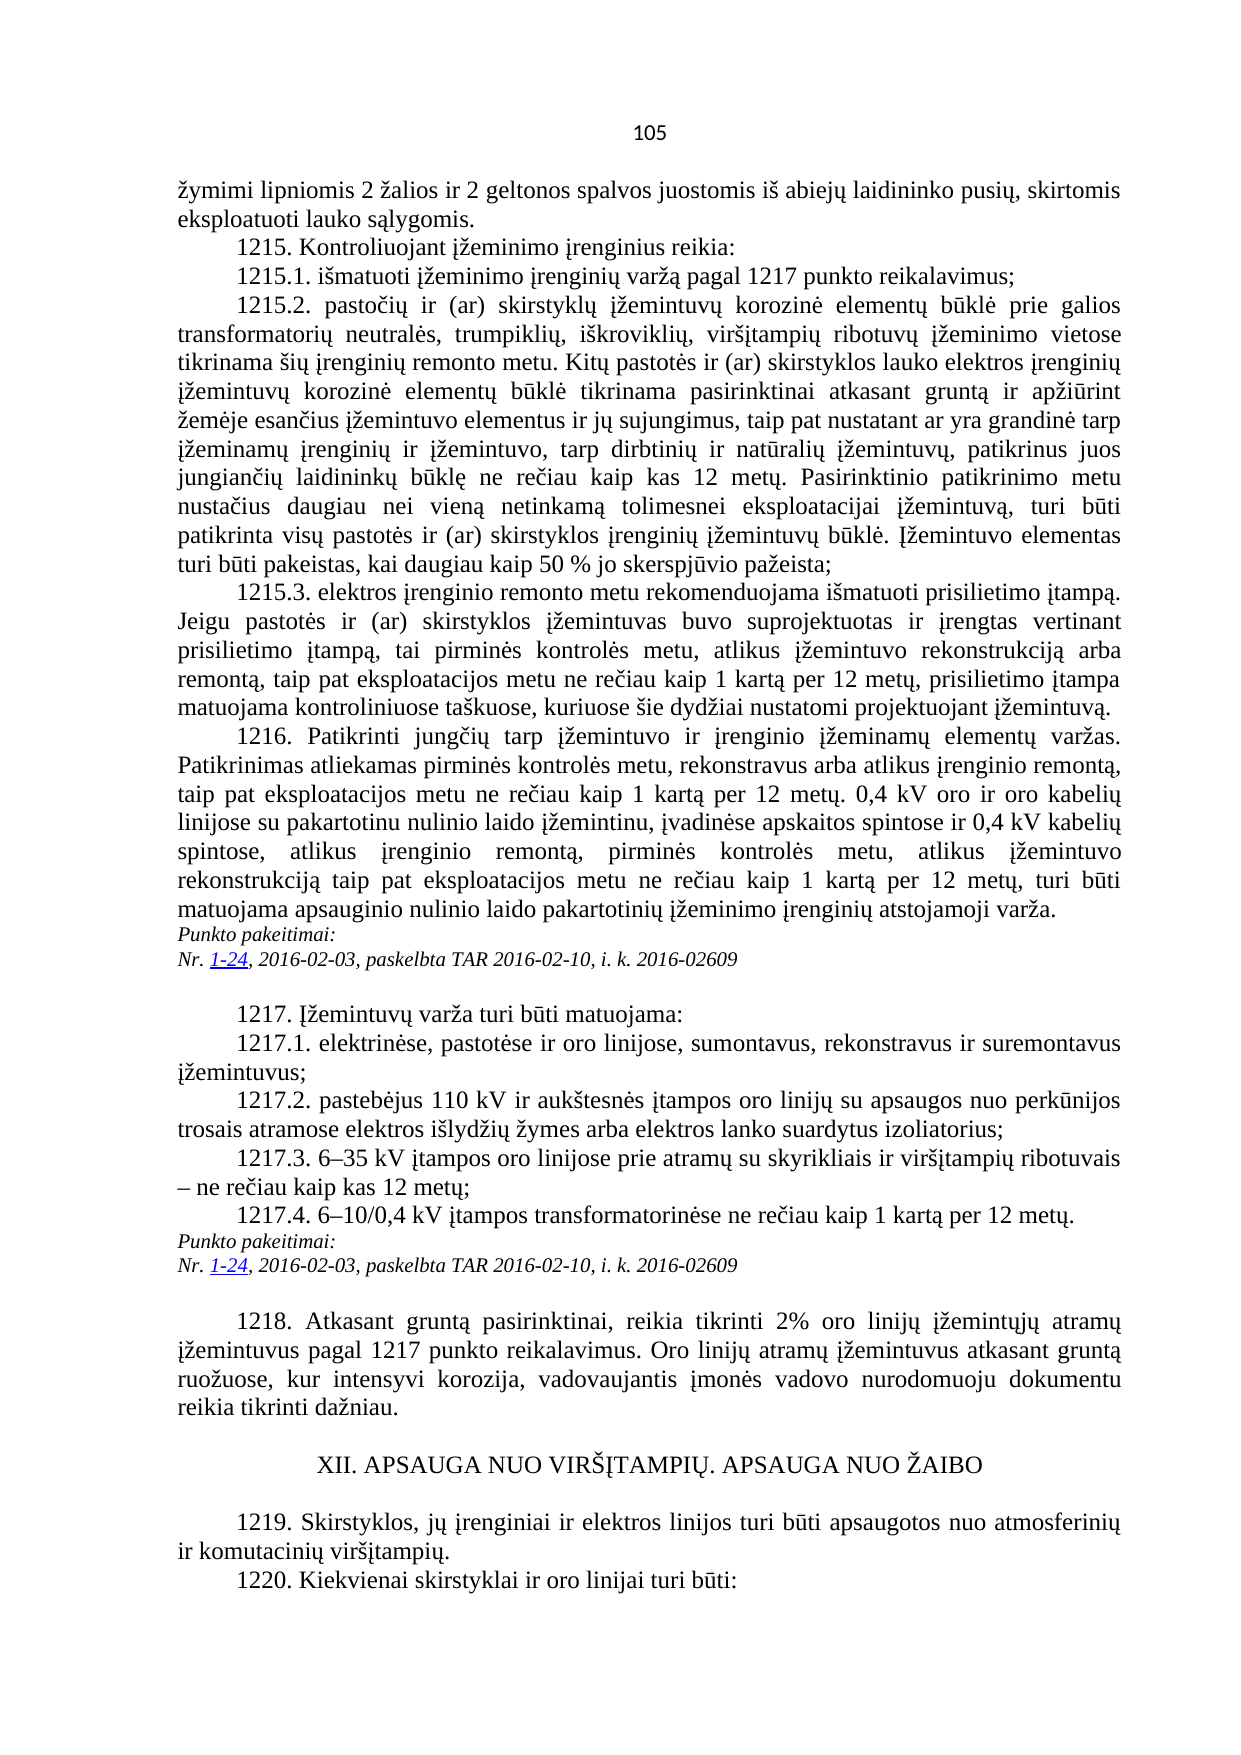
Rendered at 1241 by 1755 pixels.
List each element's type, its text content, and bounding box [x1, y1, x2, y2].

text 1215. Kontroliuojant įžeminimo įrenginius reikia: [177, 232, 1122, 261]
text 1220. Kiekvienai skirstyklai ir oro linijai turi būti: [177, 1565, 1122, 1594]
text Punkto pakeitimai: [177, 922, 1122, 946]
text 1215.3. elektros įrenginio remonto metu rekomenduojama išmatuoti prisilietimo įtampą. Jeigu pastotės ir (ar) skirstyklos įžemintuvas buvo suprojektuotas ir įrengtas vertinant prisilietimo įtampą, tai pirminės kontrolės metu, atlikus įžemintuvo rekonstrukciją arba remontą, taip pat eksploatacijos metu ne rečiau kaip 1 kartą per 12 metų, prisilietimo įtampa matuojama kontroliniuose taškuose, kuriuose šie dydžiai nustatomi projektuojant įžemintuvą. [177, 577, 1122, 721]
text žymimi lipniomis 2 žalios ir 2 geltonos spalvos juostomis iš abiejų laidininko pusių, skirtomis eksploatuoti lauko sąlygomis. [177, 175, 1122, 232]
text 1219. Skirstyklos, jų įrenginiai ir elektros linijos turi būti apsaugotos nuo atmosferinių ir komutacinių viršįtampių. [177, 1507, 1122, 1565]
text 1217.4. 6–10/0,4 kV įtampos transformatorinėse ne rečiau kaip 1 kartą per 12 metų. [177, 1201, 1122, 1229]
text 1216. Patikrinti jungčių tarp įžemintuvo ir įrenginio įžeminamų elementų varžas. Patikrinimas atliekamas pirminės kontrolės metu, rekonstravus arba atlikus įrenginio remontą, taip pat eksploatacijos metu ne rečiau kaip 1 kartą per 12 metų. 0,4 kV oro ir oro kabelių linijose su pakartotinu nulinio laido įžemintinu, įvadinėse apskaitos spintose ir 0,4 kV kabelių spintose, atlikus įrenginio remontą, pirminės kontrolės metu, atlikus įžemintuvo rekonstrukciją taip pat eksploatacijos metu ne rečiau kaip 1 kartą per 12 metų, turi būti matuojama apsauginio nulinio laido pakartotinių įžeminimo įrenginių atstojamoji varža. [177, 721, 1122, 922]
text 1217.3. 6–35 kV įtampos oro linijose prie atramų su skyrikliais ir viršįtampių ribotuvais – ne rečiau kaip kas 12 metų; [177, 1143, 1122, 1201]
text 1217. Įžemintuvų varža turi būti matuojama: [177, 999, 1122, 1028]
text 1217.2. pastebėjus 110 kV ir aukštesnės įtampos oro linijų su apsaugos nuo perkūnijos trosais atramose elektros išlydžių žymes arba elektros lanko suardytus izoliatorius; [177, 1086, 1122, 1143]
text Nr. 1-24, 2016-02-03, paskelbta TAR 2016-02-10, i. k. 2016-02609 [177, 946, 1122, 971]
text Punkto pakeitimai: [177, 1229, 1122, 1253]
text Nr. 1-24, 2016-02-03, paskelbta TAR 2016-02-10, i. k. 2016-02609 [177, 1253, 1122, 1277]
text 1218. Atkasant gruntą pasirinktinai, reikia tikrinti 2% oro linijų įžemintųjų atramų įžemintuvus pagal 1217 punkto reikalavimus. Oro linijų atramų įžemintuvus atkasant gruntą ruožuose, kur intensyvi korozija, vadovaujantis įmonės vadovo nurodomuoju dokumentu reikia tikrinti dažniau. [177, 1306, 1122, 1421]
text XII. APSAUGA NUO VIRŠĮTAMPIŲ. APSAUGA NUO ŽAIBO [177, 1450, 1122, 1479]
text 1217.1. elektrinėse, pastotėse ir oro linijose, sumontavus, rekonstravus ir suremontavus įžemintuvus; [177, 1028, 1122, 1086]
text 1215.2. pastočių ir (ar) skirstyklų įžemintuvų korozinė elementų būklė prie galios transformatorių neutralės, trumpiklių, iškroviklių, viršįtampių ribotuvų įžeminimo vietose tikrinama šių įrenginių remonto metu. Kitų pastotės ir (ar) skirstyklos lauko elektros įrenginių įžemintuvų korozinė elementų būklė tikrinama pasirinktinai atkasant gruntą ir apžiūrint žemėje esančius įžemintuvo elementus ir jų sujungimus, taip pat nustatant ar yra grandinė tarp įžeminamų įrenginių ir įžemintuvo, tarp dirbtinių ir natūralių įžemintuvų, patikrinus juos jungiančių laidininkų būklę ne rečiau kaip kas 12 metų. Pasirinktinio patikrinimo metu nustačius daugiau nei vieną netinkamą tolimesnei eksploatacijai įžemintuvą, turi būti patikrinta visų pastotės ir (ar) skirstyklos įrenginių įžemintuvų būklė. Įžemintuvo elementas turi būti pakeistas, kai daugiau kaip 50 % jo skerspjūvio pažeista; [177, 290, 1122, 577]
text 1215.1. išmatuoti įžeminimo įrenginių varžą pagal 1217 punkto reikalavimus; [177, 261, 1122, 290]
